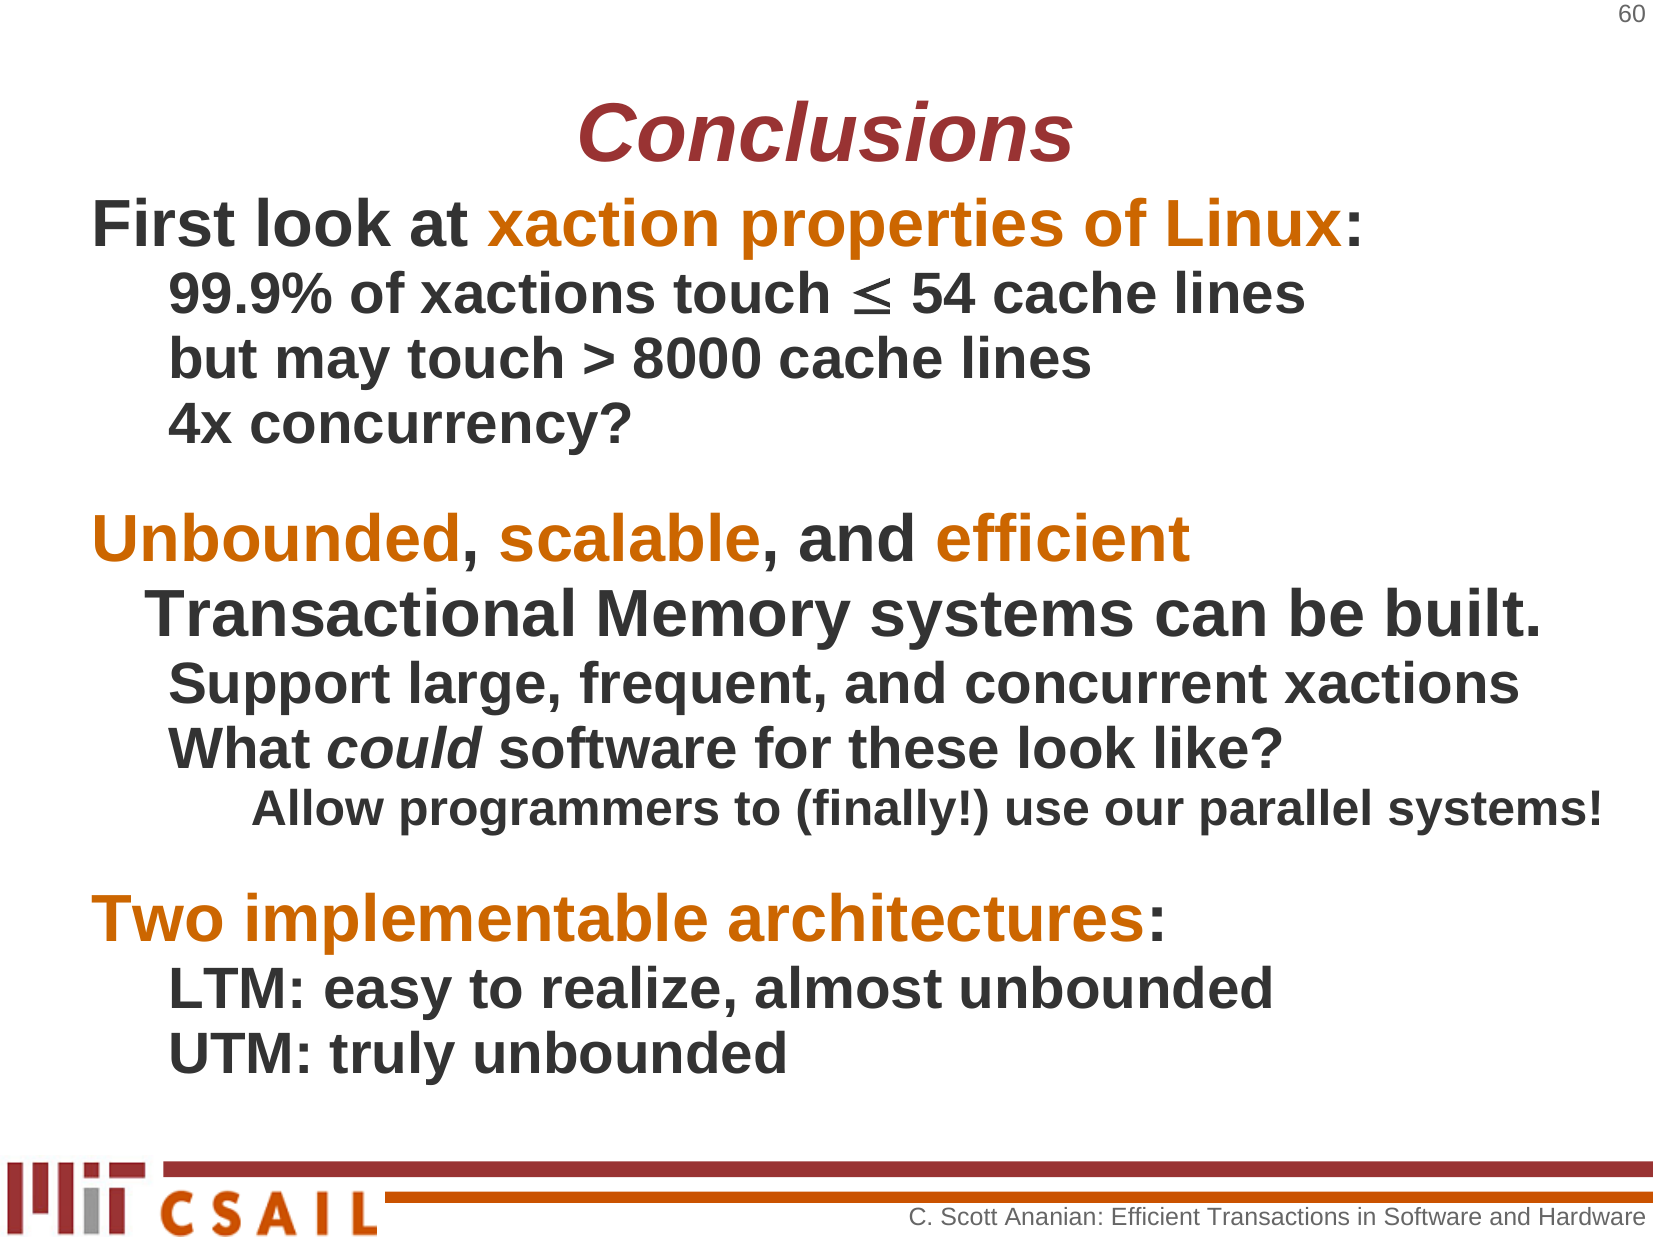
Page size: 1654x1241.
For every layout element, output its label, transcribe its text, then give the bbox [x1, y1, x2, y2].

list First look at xaction properties of Linux: 99.9% of xactions touch ≤ 54 cache lines but may touch > 8000 cache lines 4x concurrency? Unbounded, scalable, and efficient Transactional Memory systems can be built. Support large, frequent, and concurrent xactions What could software for these look like? Allow programmers to (finally!) use our parallel systems! Two implementable architectures: LTM: easy to realize, almost unbounded UTM: truly unbounded [73, 185, 1607, 1183]
picture [0, 1155, 377, 1237]
title Conclusions [52, 28, 1601, 237]
